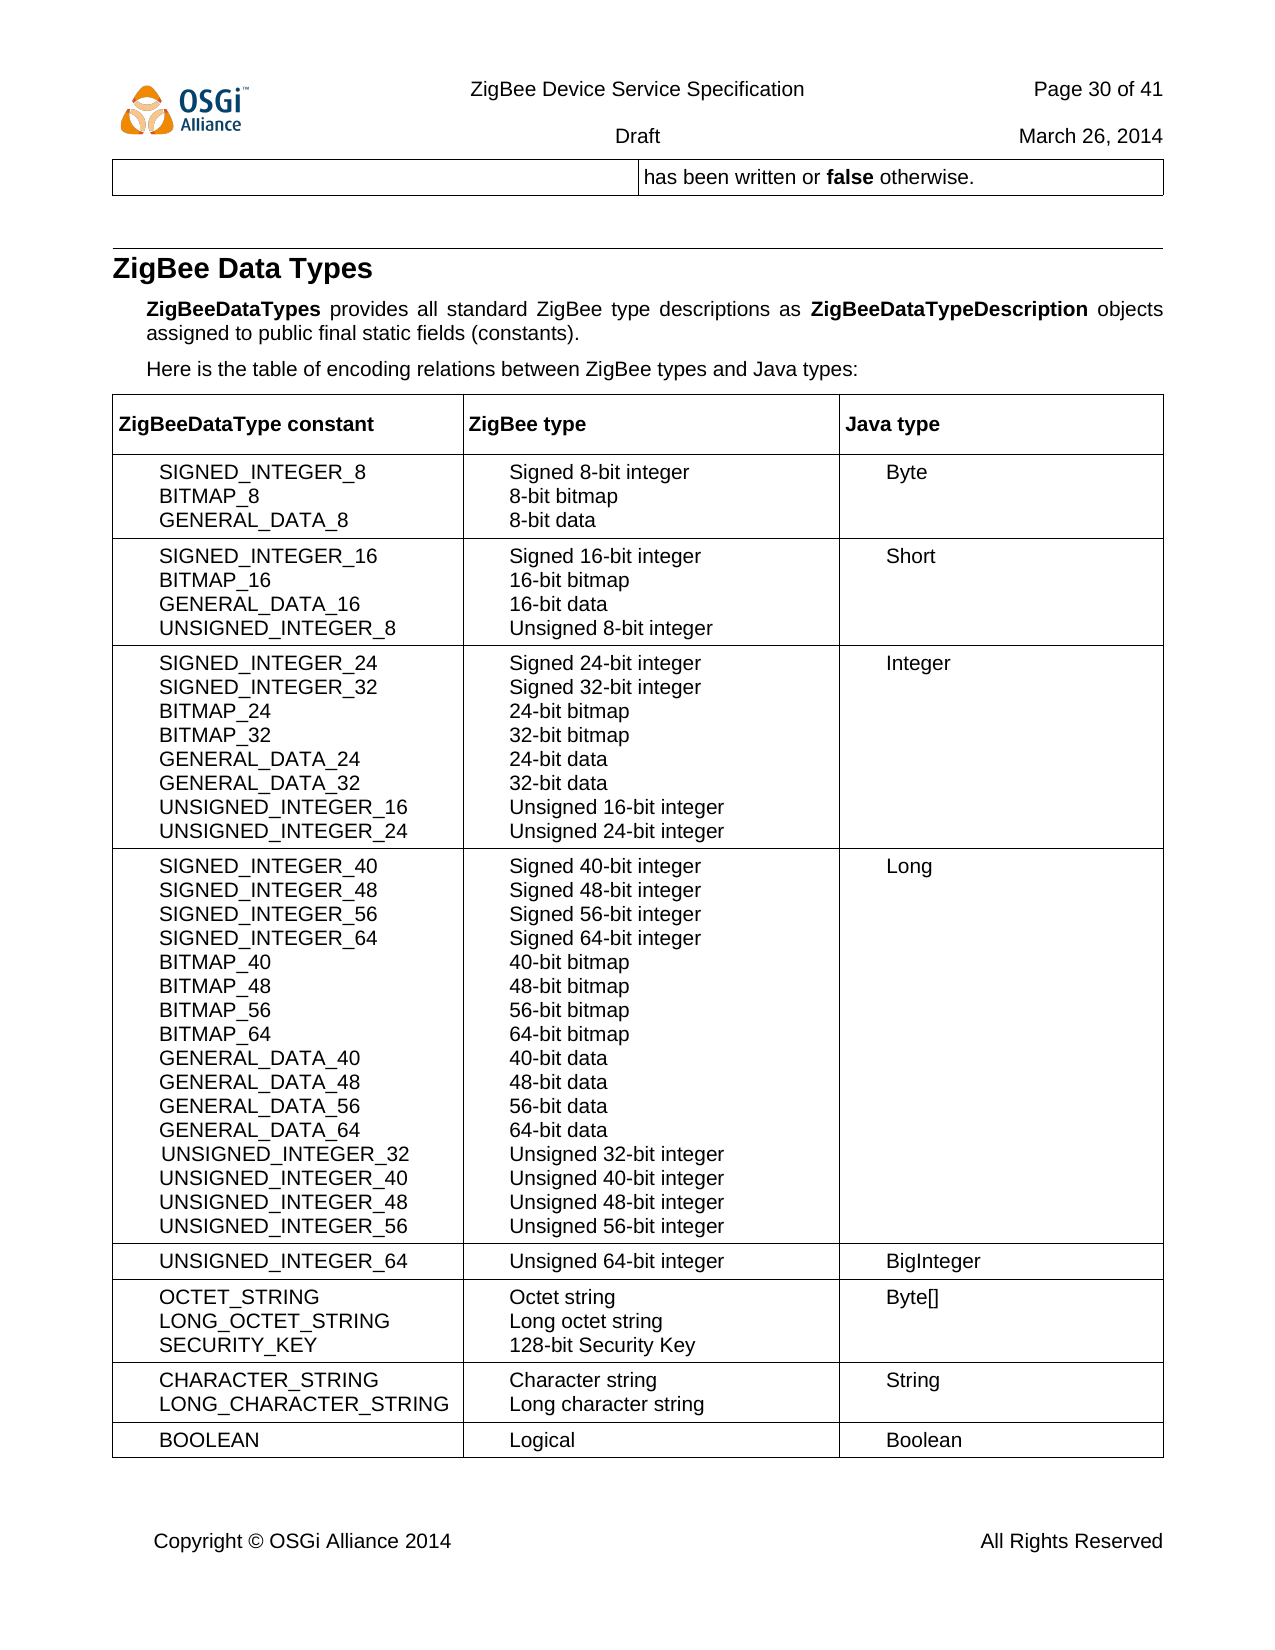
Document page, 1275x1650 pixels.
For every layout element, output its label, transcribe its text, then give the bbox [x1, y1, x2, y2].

table_cell Integer [840, 646, 1163, 848]
text ZigBeeDataTypes provides all standard ZigBee type descriptions as ZigBeeDataTypeDescription objects assigned to public final static fields (constants). [146, 297, 1163, 345]
table_cell Signed 24-bit integer Signed 32-bit integer 24-bit bitmap 32-bit bitmap 24-bit data 32-bit data Unsigned 16-bit integer Unsigned 24-bit integer [464, 646, 839, 848]
table_cell BOOLEAN [113, 1423, 463, 1457]
text Here is the table of encoding relations between ZigBee types and Java types: [146, 357, 1163, 381]
table_cell String [840, 1363, 1163, 1422]
table_cell SIGNED_INTEGER_24 SIGNED_INTEGER_32 BITMAP_24 BITMAP_32 GENERAL_DATA_24 GENERAL_DATA_32 UNSIGNED_INTEGER_16 UNSIGNED_INTEGER_24 [113, 646, 463, 848]
table_header Java type [840, 395, 1163, 454]
table_cell Unsigned 64-bit integer [464, 1244, 839, 1279]
table_cell CHARACTER_STRING LONG_CHARACTER_STRING [113, 1363, 463, 1422]
table_cell SIGNED_INTEGER_8 BITMAP_8 GENERAL_DATA_8 [113, 455, 463, 538]
subtitle ZigBee Data Types [112, 249, 1163, 284]
table_cell Character string Long character string [464, 1363, 839, 1422]
table_cell Short [840, 539, 1163, 645]
table_cell Long [840, 849, 1163, 1243]
table_cell Byte [840, 455, 1163, 538]
table_cell has been written or false otherwise. [639, 160, 1163, 194]
table_cell [113, 160, 638, 194]
table_cell Signed 40-bit integer Signed 48-bit integer Signed 56-bit integer Signed 64-bit integer 40-bit bitmap 48-bit bitmap 56-bit bitmap 64-bit bitmap 40-bit data 48-bit data 56-bit data 64-bit data Unsigned 32-bit integer Unsigned 40-bit integer Unsigned 48-bit integer Unsigned 56-bit integer [464, 849, 839, 1243]
table_cell Logical [464, 1423, 839, 1457]
picture [113, 78, 257, 142]
table_cell SIGNED_INTEGER_16 BITMAP_16 GENERAL_DATA_16 UNSIGNED_INTEGER_8 [113, 539, 463, 645]
table_cell Signed 8-bit integer 8-bit bitmap 8-bit data [464, 455, 839, 538]
table_cell Byte[] [840, 1280, 1163, 1362]
table_header ZigBeeDataType constant [113, 395, 463, 454]
table_cell UNSIGNED_INTEGER_64 [113, 1244, 463, 1279]
table_cell Signed 16-bit integer 16-bit bitmap 16-bit data Unsigned 8-bit integer [464, 539, 839, 645]
table_cell BigInteger [840, 1244, 1163, 1279]
table_header ZigBee type [464, 395, 839, 454]
table_cell Octet string Long octet string 128-bit Security Key [464, 1280, 839, 1362]
table_cell Boolean [840, 1423, 1163, 1457]
table_cell OCTET_STRING LONG_OCTET_STRING SECURITY_KEY [113, 1280, 463, 1362]
table_cell SIGNED_INTEGER_40 SIGNED_INTEGER_48 SIGNED_INTEGER_56 SIGNED_INTEGER_64 BITMAP_40 BITMAP_48 BITMAP_56 BITMAP_64 GENERAL_DATA_40 GENERAL_DATA_48 GENERAL_DATA_56 GENERAL_DATA_64 UNSIGNED_INTEGER_32 UNSIGNED_INTEGER_40 UNSIGNED_INTEGER_48 UNSIGNED_INTEGER_56 [113, 849, 463, 1243]
